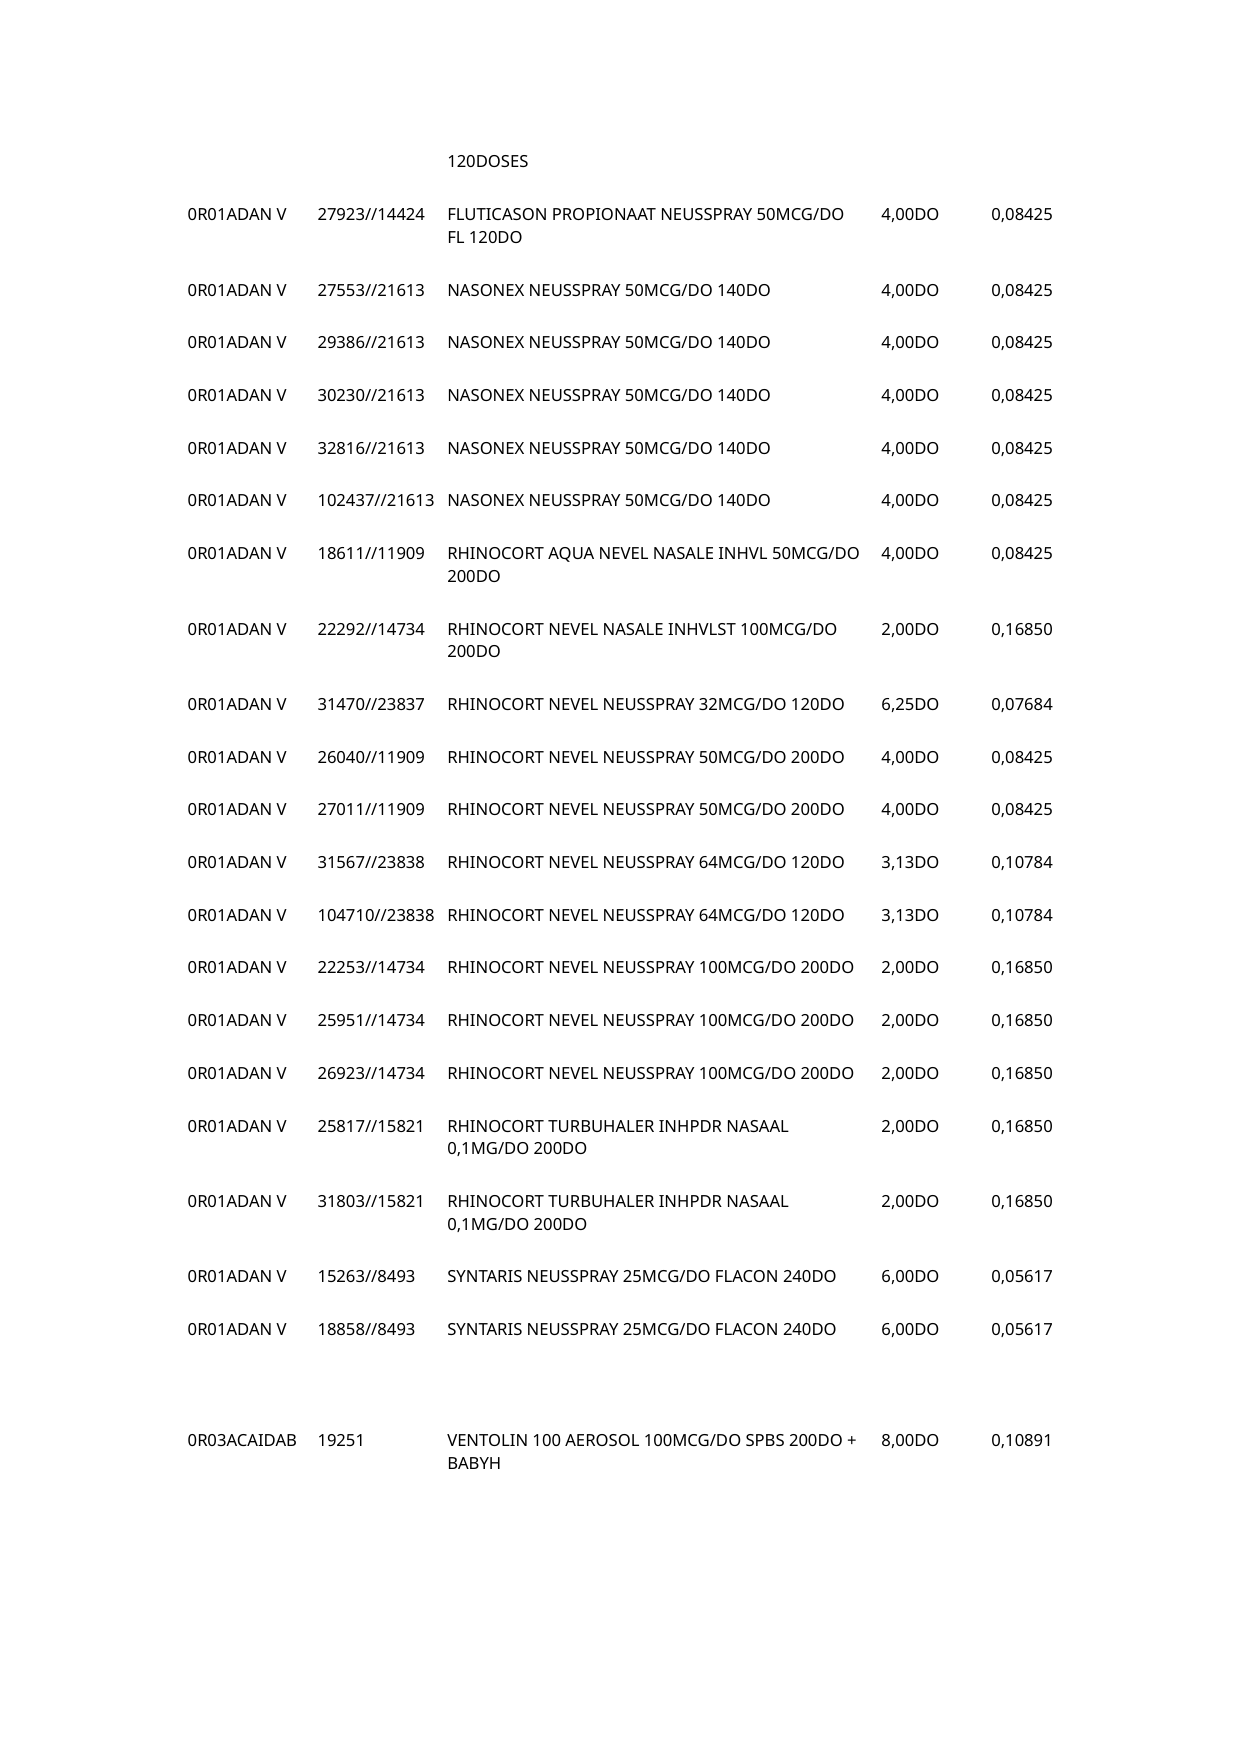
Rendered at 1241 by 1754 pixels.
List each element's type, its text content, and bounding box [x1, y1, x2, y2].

table_cell [447, 1504, 862, 1563]
table_cell [188, 1370, 317, 1429]
table_cell 0,16850 [966, 956, 1053, 1009]
table_cell 0,08425 [966, 745, 1053, 798]
table_cell DO [914, 903, 966, 956]
table_cell DO [914, 956, 966, 1009]
table_cell 0,08425 [966, 489, 1053, 542]
table_cell NASONEX NEUSSPRAY 50MCG/DO 140DO [447, 331, 862, 383]
table_cell [862, 1504, 914, 1563]
table_cell 2,00 [862, 1009, 914, 1061]
table_cell 4,00 [862, 384, 914, 436]
table_cell 2,00 [862, 617, 914, 692]
table_cell 2,00 [862, 1061, 914, 1114]
table_cell 0R01ADAN V [188, 278, 317, 331]
table_cell RHINOCORT NEVEL NEUSSPRAY 50MCG/DO 200DO [447, 745, 862, 798]
table_cell DO [914, 1114, 966, 1189]
table_cell [862, 1370, 914, 1429]
table_cell SYNTARIS NEUSSPRAY 25MCG/DO FLACON 240DO [447, 1265, 862, 1318]
table_cell 2,00 [862, 1114, 914, 1189]
table_cell 4,00 [862, 331, 914, 383]
table_cell 0R01ADAN V [188, 798, 317, 851]
table_cell DO [914, 203, 966, 278]
table_cell 30230//21613 [317, 384, 447, 436]
table_cell 26923//14734 [317, 1061, 447, 1114]
table_cell 2,00 [862, 1190, 914, 1265]
table_cell [914, 1370, 966, 1429]
table_cell 2,00 [862, 956, 914, 1009]
table_cell 102437//21613 [317, 489, 447, 542]
table_cell 0R01ADAN V [188, 745, 317, 798]
table_cell 6,25 [862, 693, 914, 745]
table_cell 25951//14734 [317, 1009, 447, 1061]
table_cell 4,00 [862, 798, 914, 851]
table_cell NASONEX NEUSSPRAY 50MCG/DO 140DO [447, 278, 862, 331]
table_cell DO [914, 1318, 966, 1370]
table_cell 0R01ADAN V [188, 903, 317, 956]
table_cell 0R01ADAN V [188, 851, 317, 903]
table_cell 31803//15821 [317, 1190, 447, 1265]
table_cell [188, 150, 317, 203]
table_cell 25817//15821 [317, 1114, 447, 1189]
table_cell DO [914, 1009, 966, 1061]
table_cell 6,00 [862, 1265, 914, 1318]
table_cell 0R03ACAIDAB [188, 1429, 317, 1504]
table_cell 0R01ADAN V [188, 1318, 317, 1370]
table_cell DO [914, 278, 966, 331]
table_cell 18858//8493 [317, 1318, 447, 1370]
table_cell NASONEX NEUSSPRAY 50MCG/DO 140DO [447, 436, 862, 489]
table_cell 0,05617 [966, 1318, 1053, 1370]
table_cell RHINOCORT AQUA NEVEL NASALE INHVL 50MCG/DO 200DO [447, 542, 862, 617]
table_cell 0,08425 [966, 798, 1053, 851]
table_cell 0,08425 [966, 436, 1053, 489]
table_cell 0,08425 [966, 278, 1053, 331]
table_cell 0R01ADAN V [188, 384, 317, 436]
table_cell DO [914, 1265, 966, 1318]
table_cell [317, 1504, 447, 1563]
table_cell 0R01ADAN V [188, 1190, 317, 1265]
table_cell DO [914, 1190, 966, 1265]
table_cell 15263//8493 [317, 1265, 447, 1318]
table_cell 18611//11909 [317, 542, 447, 617]
table_cell 0R01ADAN V [188, 956, 317, 1009]
table_cell 0R01ADAN V [188, 331, 317, 383]
table_cell 0R01ADAN V [188, 489, 317, 542]
table_cell [317, 1370, 447, 1429]
table_cell RHINOCORT NEVEL NEUSSPRAY 64MCG/DO 120DO [447, 903, 862, 956]
table_cell DO [914, 745, 966, 798]
table_cell 4,00 [862, 542, 914, 617]
table_cell 104710//23838 [317, 903, 447, 956]
table_cell 6,00 [862, 1318, 914, 1370]
table_cell 0,10784 [966, 851, 1053, 903]
table_cell NASONEX NEUSSPRAY 50MCG/DO 140DO [447, 489, 862, 542]
table_cell 0R01ADAN V [188, 542, 317, 617]
table_cell RHINOCORT NEVEL NEUSSPRAY 100MCG/DO 200DO [447, 1009, 862, 1061]
table_cell DO [914, 851, 966, 903]
table_cell 0,16850 [966, 1190, 1053, 1265]
table_cell 19251 [317, 1429, 447, 1504]
table_cell 120DOSES [447, 150, 862, 203]
table_cell VENTOLIN 100 AEROSOL 100MCG/DO SPBS 200DO + BABYH [447, 1429, 862, 1504]
table_cell RHINOCORT NEVEL NEUSSPRAY 50MCG/DO 200DO [447, 798, 862, 851]
table_cell 26040//11909 [317, 745, 447, 798]
table_cell 8,00 [862, 1429, 914, 1504]
table_cell RHINOCORT NEVEL NEUSSPRAY 64MCG/DO 120DO [447, 851, 862, 903]
table_cell 27923//14424 [317, 203, 447, 278]
table_cell 0,07684 [966, 693, 1053, 745]
table_cell 0R01ADAN V [188, 693, 317, 745]
table_cell 4,00 [862, 278, 914, 331]
table_cell DO [914, 693, 966, 745]
table_cell [188, 1504, 317, 1563]
table_cell RHINOCORT NEVEL NEUSSPRAY 100MCG/DO 200DO [447, 956, 862, 1009]
table_cell DO [914, 542, 966, 617]
table_cell 29386//21613 [317, 331, 447, 383]
table_cell 22292//14734 [317, 617, 447, 692]
table_cell 0,10891 [966, 1429, 1053, 1504]
table_cell DO [914, 489, 966, 542]
table_cell 4,00 [862, 745, 914, 798]
table_cell 22253//14734 [317, 956, 447, 1009]
table_cell [966, 1370, 1053, 1429]
table_cell 0,08425 [966, 203, 1053, 278]
table_cell 0,08425 [966, 331, 1053, 383]
table_cell RHINOCORT TURBUHALER INHPDR NASAAL 0,1MG/DO 200DO [447, 1114, 862, 1189]
table_cell 0R01ADAN V [188, 436, 317, 489]
table_cell 27011//11909 [317, 798, 447, 851]
table_cell DO [914, 384, 966, 436]
table_cell 4,00 [862, 150, 914, 203]
table_cell DO [914, 331, 966, 383]
table_cell 0,05617 [966, 1265, 1053, 1318]
table_cell 4,00 [862, 436, 914, 489]
table_cell DO [914, 1429, 966, 1504]
table_cell 0,08425 [966, 542, 1053, 617]
table_cell 0,16850 [966, 617, 1053, 692]
table_cell 0,08425 [966, 384, 1053, 436]
table_cell FLUTICASON PROPIONAAT NEUSSPRAY 50MCG/DO FL 120DO [447, 203, 862, 278]
table_cell [966, 150, 1053, 203]
table_cell RHINOCORT NEVEL NASALE INHVLST 100MCG/DO 200DO [447, 617, 862, 692]
table_cell NASONEX NEUSSPRAY 50MCG/DO 140DO [447, 384, 862, 436]
table_cell 3,13 [862, 903, 914, 956]
table_cell DO [914, 617, 966, 692]
table_cell 0R01ADAN V [188, 1265, 317, 1318]
table_cell DO [914, 1061, 966, 1114]
table_cell RHINOCORT NEVEL NEUSSPRAY 100MCG/DO 200DO [447, 1061, 862, 1114]
table_cell 32816//21613 [317, 436, 447, 489]
table_cell DO [914, 436, 966, 489]
table_cell 0R01ADAN V [188, 1009, 317, 1061]
table_cell 0R01ADAN V [188, 617, 317, 692]
table_cell 0,16850 [966, 1114, 1053, 1189]
table_cell DO [914, 798, 966, 851]
table_cell 0,16850 [966, 1009, 1053, 1061]
table_cell RHINOCORT NEVEL NEUSSPRAY 32MCG/DO 120DO [447, 693, 862, 745]
table_cell 31470//23837 [317, 693, 447, 745]
table_cell 0R01ADAN V [188, 203, 317, 278]
table_cell 0R01ADAN V [188, 1061, 317, 1114]
table_cell [966, 1504, 1053, 1563]
table_cell 31567//23838 [317, 851, 447, 903]
table_cell 0R01ADAN V [188, 1114, 317, 1189]
table_cell DO [914, 150, 966, 203]
table_cell 4,00 [862, 489, 914, 542]
table_cell 0,10784 [966, 903, 1053, 956]
table_cell 4,00 [862, 203, 914, 278]
table_cell [447, 1370, 862, 1429]
table_cell [317, 150, 447, 203]
table_cell 0,16850 [966, 1061, 1053, 1114]
table_cell SYNTARIS NEUSSPRAY 25MCG/DO FLACON 240DO [447, 1318, 862, 1370]
table_cell RHINOCORT TURBUHALER INHPDR NASAAL 0,1MG/DO 200DO [447, 1190, 862, 1265]
table_cell [914, 1504, 966, 1563]
table_cell 27553//21613 [317, 278, 447, 331]
table_cell 3,13 [862, 851, 914, 903]
